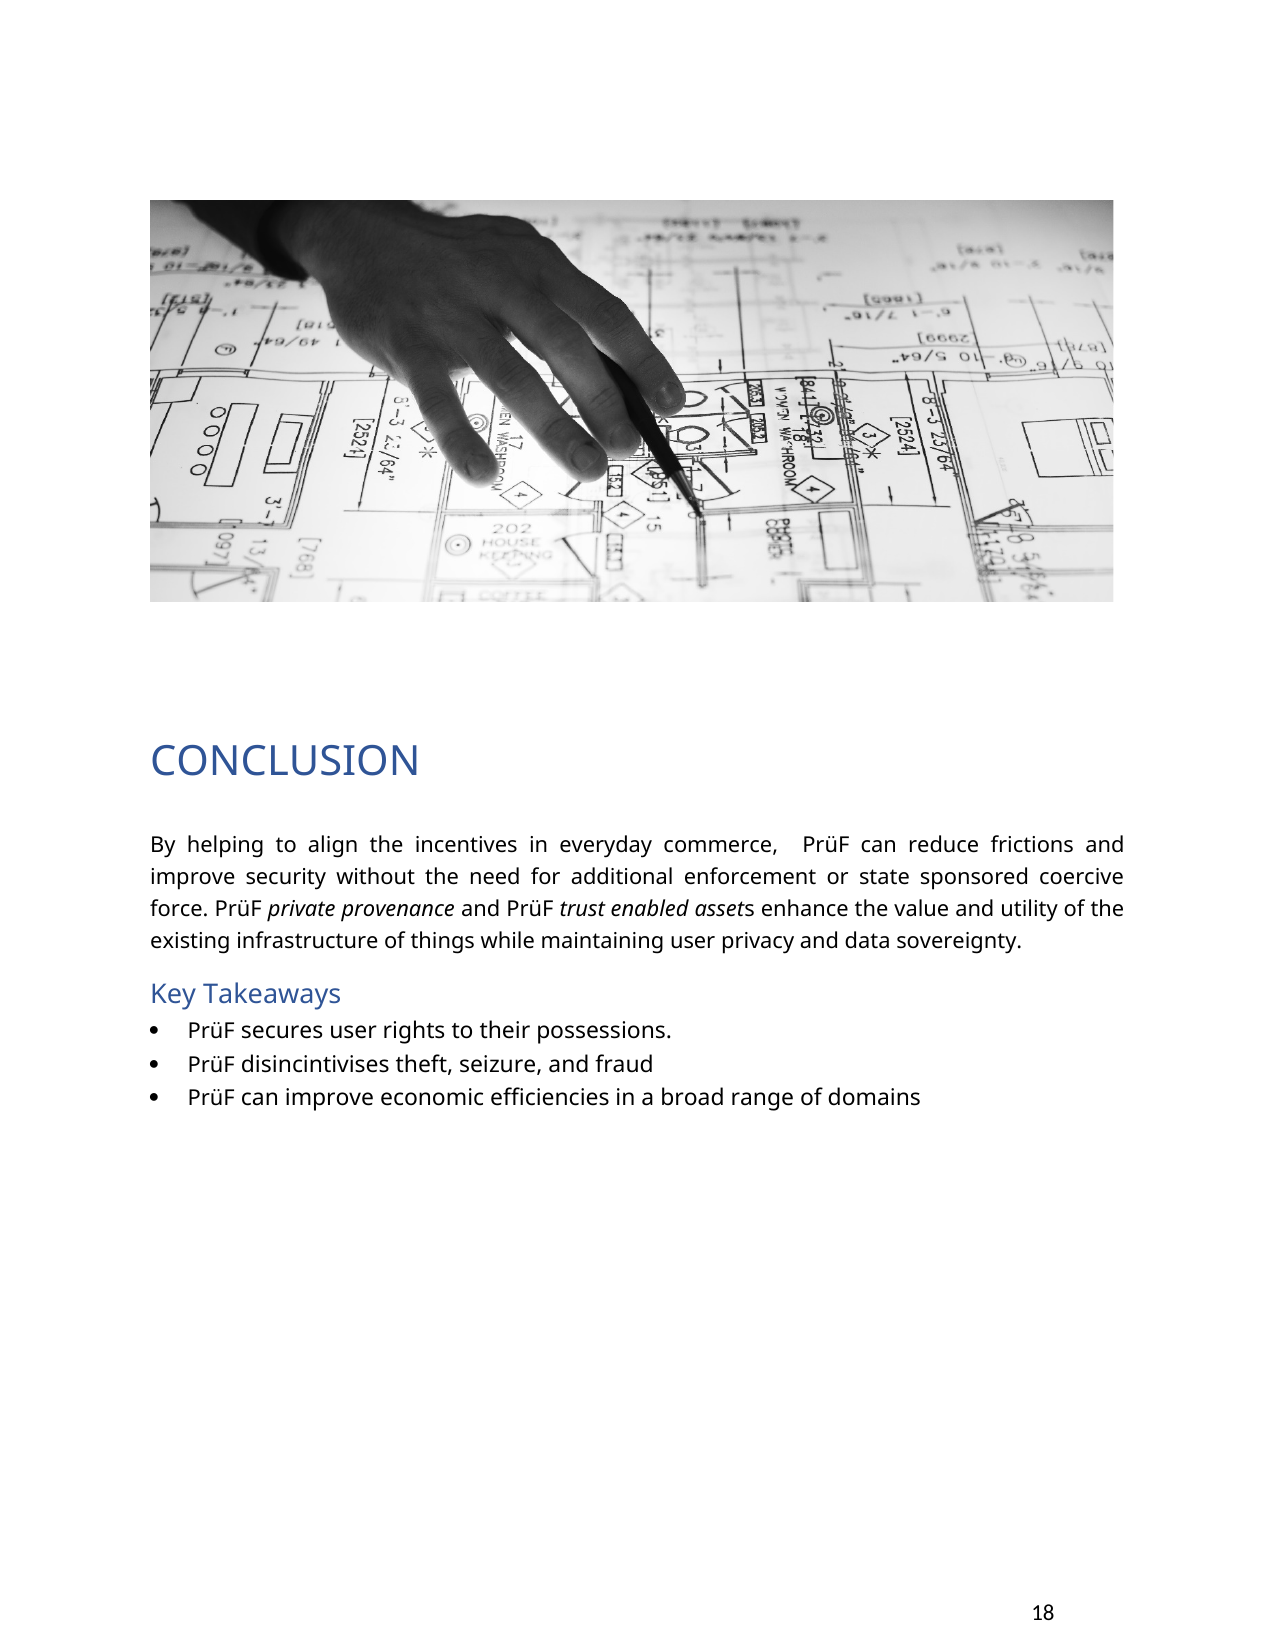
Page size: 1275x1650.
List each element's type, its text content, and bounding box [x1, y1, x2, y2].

subtitle Key Takeaways [150, 974, 1125, 1011]
subtitle Conclusion [150, 730, 1125, 787]
list PrüF disincintivises theft, seizure, and fraud [150, 1048, 1125, 1079]
list PrüF can improve economic efficiencies in a broad range of domains [150, 1081, 1125, 1113]
picture [150, 200, 1114, 602]
list PrüF secures user rights to their possessions. [150, 1014, 1125, 1045]
text By helping to align the incentives in everyday commerce, PrüF can reduce frictions and improve security without the need for additional enforcement or state sponsored coercive force. PrüF private provenance and PrüF trust enabled assets enhance the value and utility of the existing infrastructure of things while maintaining user privacy and data sovereignty. [150, 829, 1125, 955]
